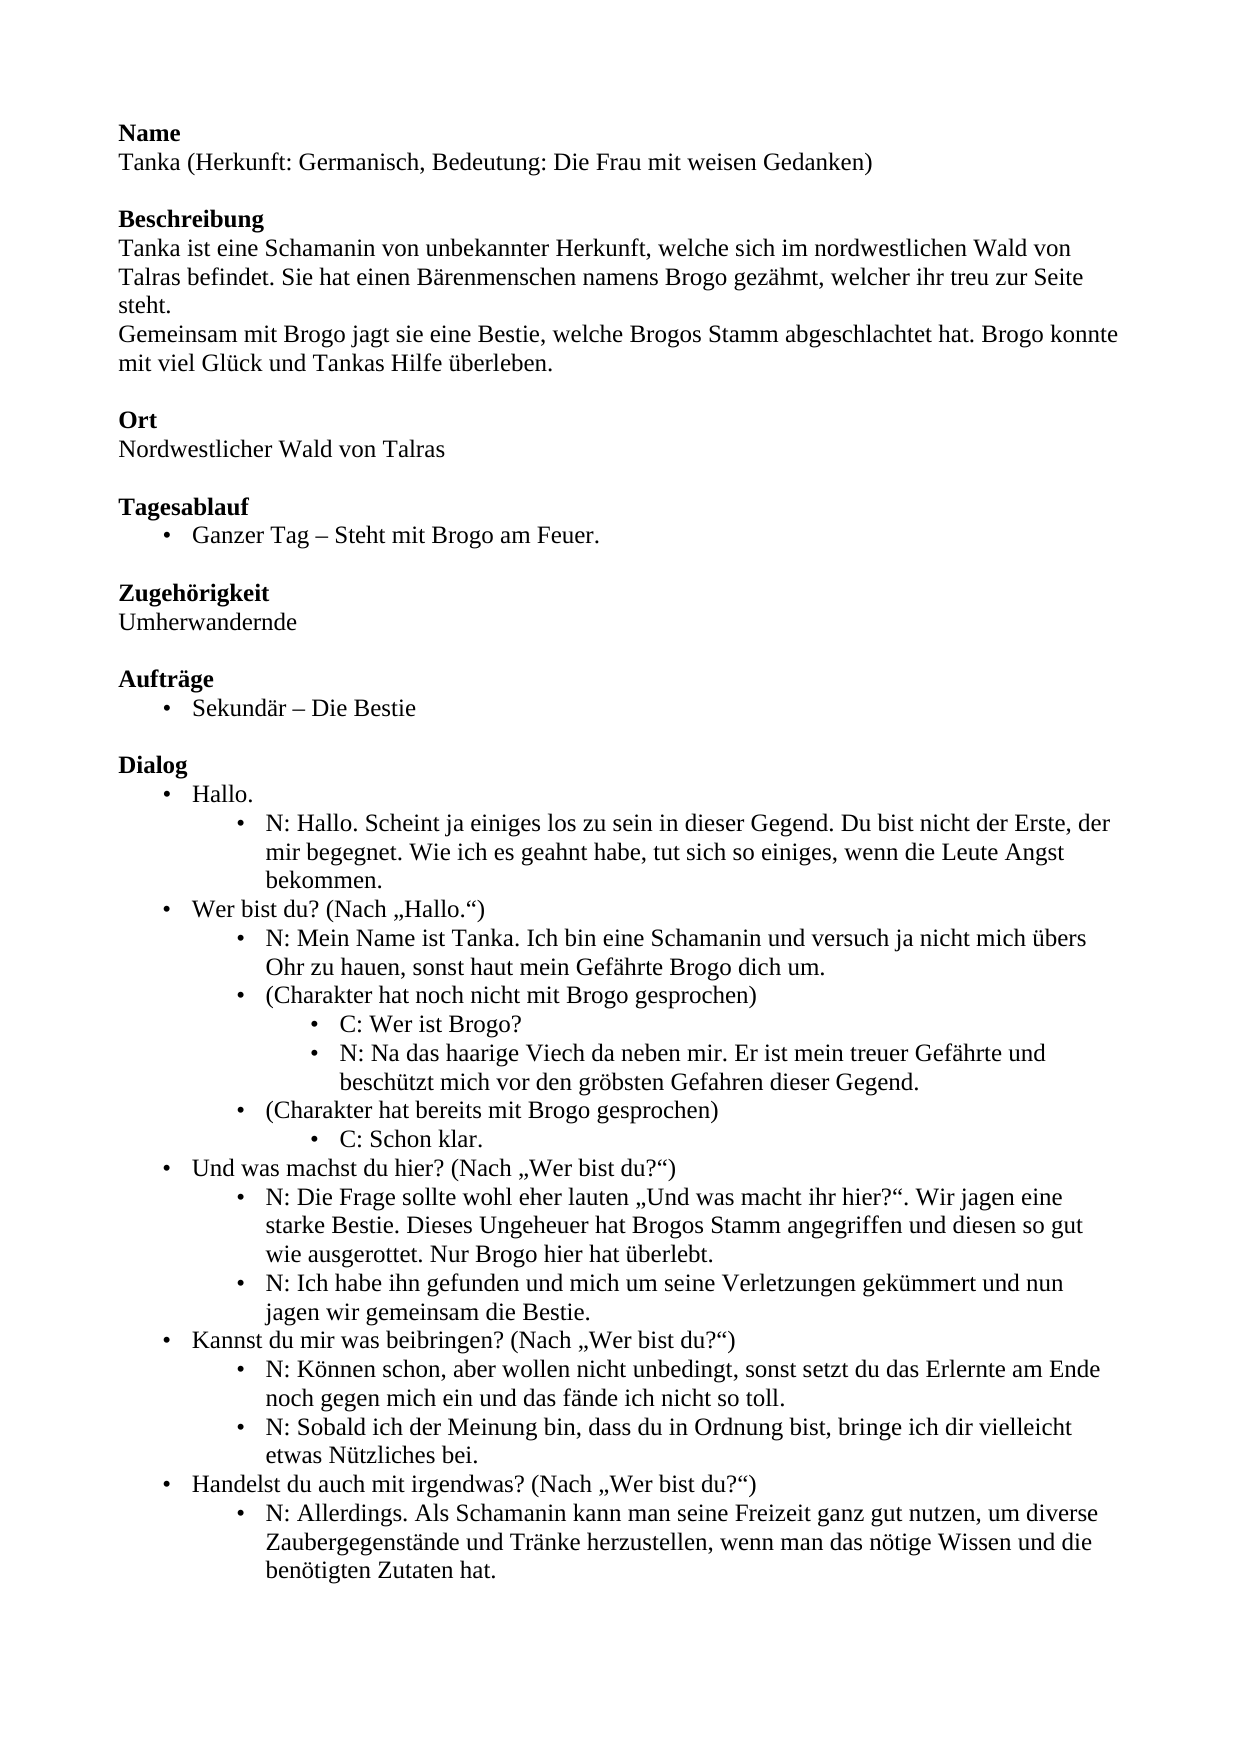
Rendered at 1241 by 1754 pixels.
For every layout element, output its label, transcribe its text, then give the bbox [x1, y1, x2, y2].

text Beschreibung [118, 204, 1122, 233]
text Dialog [118, 751, 1122, 779]
list N: Die Frage sollte wohl eher lauten „Und was macht ihr hier?“. Wir jagen eine starke Bestie. Dieses Ungeheuer hat Brogos Stamm angegriffen und diesen so gut wie ausgerottet. Nur Brogo hier hat überlebt. [236, 1182, 1122, 1268]
list (Charakter hat bereits mit Brogo gesprochen) [236, 1096, 1122, 1124]
text Zugehörigkeit [118, 578, 1122, 607]
list Wer bist du? (Nach „Hallo.“) [162, 894, 1122, 923]
list N: Na das haarige Viech da neben mir. Er ist mein treuer Gefährte und beschützt mich vor den gröbsten Gefahren dieser Gegend. [310, 1038, 1122, 1096]
list (Charakter hat noch nicht mit Brogo gesprochen) [236, 981, 1122, 1009]
text Tanka ist eine Schamanin von unbekannter Herkunft, welche sich im nordwestlichen Wald von Talras befindet. Sie hat einen Bärenmenschen namens Brogo gezähmt, welcher ihr treu zur Seite steht. [118, 233, 1122, 319]
text Umherwandernde [118, 607, 1122, 636]
list Hallo. [162, 779, 1122, 808]
list N: Mein Name ist Tanka. Ich bin eine Schamanin und versuch ja nicht mich übers Ohr zu hauen, sonst haut mein Gefährte Brogo dich um. [236, 923, 1122, 981]
list Kannst du mir was beibringen? (Nach „Wer bist du?“) [162, 1326, 1122, 1354]
list Ganzer Tag – Steht mit Brogo am Feuer. [162, 521, 1122, 549]
list Sekundär – Die Bestie [162, 693, 1122, 722]
text Tanka (Herkunft: Germanisch, Bedeutung: Die Frau mit weisen Gedanken) [118, 147, 1122, 176]
list Und was machst du hier? (Nach „Wer bist du?“) [162, 1153, 1122, 1182]
text Gemeinsam mit Brogo jagt sie eine Bestie, welche Brogos Stamm abgeschlachtet hat. Brogo konnte mit viel Glück und Tankas Hilfe überleben. [118, 319, 1122, 377]
list N: Ich habe ihn gefunden und mich um seine Verletzungen gekümmert und nun jagen wir gemeinsam die Bestie. [236, 1268, 1122, 1326]
text Name [118, 118, 1122, 147]
list N: Sobald ich der Meinung bin, dass du in Ordnung bist, bringe ich dir vielleicht etwas Nützliches bei. [236, 1412, 1122, 1469]
list Handelst du auch mit irgendwas? (Nach „Wer bist du?“) [162, 1469, 1122, 1498]
list N: Allerdings. Als Schamanin kann man seine Freizeit ganz gut nutzen, um diverse Zaubergegenstände und Tränke herzustellen, wenn man das nötige Wissen und die benötigten Zutaten hat. [236, 1498, 1122, 1584]
list C: Wer ist Brogo? [310, 1009, 1122, 1038]
text Nordwestlicher Wald von Talras [118, 434, 1122, 463]
text Aufträge [118, 664, 1122, 693]
text Ort [118, 406, 1122, 434]
text Tagesablauf [118, 492, 1122, 521]
list N: Hallo. Scheint ja einiges los zu sein in dieser Gegend. Du bist nicht der Erste, der mir begegnet. Wie ich es geahnt habe, tut sich so einiges, wenn die Leute Angst bekommen. [236, 808, 1122, 894]
list C: Schon klar. [310, 1124, 1122, 1153]
list N: Können schon, aber wollen nicht unbedingt, sonst setzt du das Erlernte am Ende noch gegen mich ein und das fände ich nicht so toll. [236, 1354, 1122, 1412]
